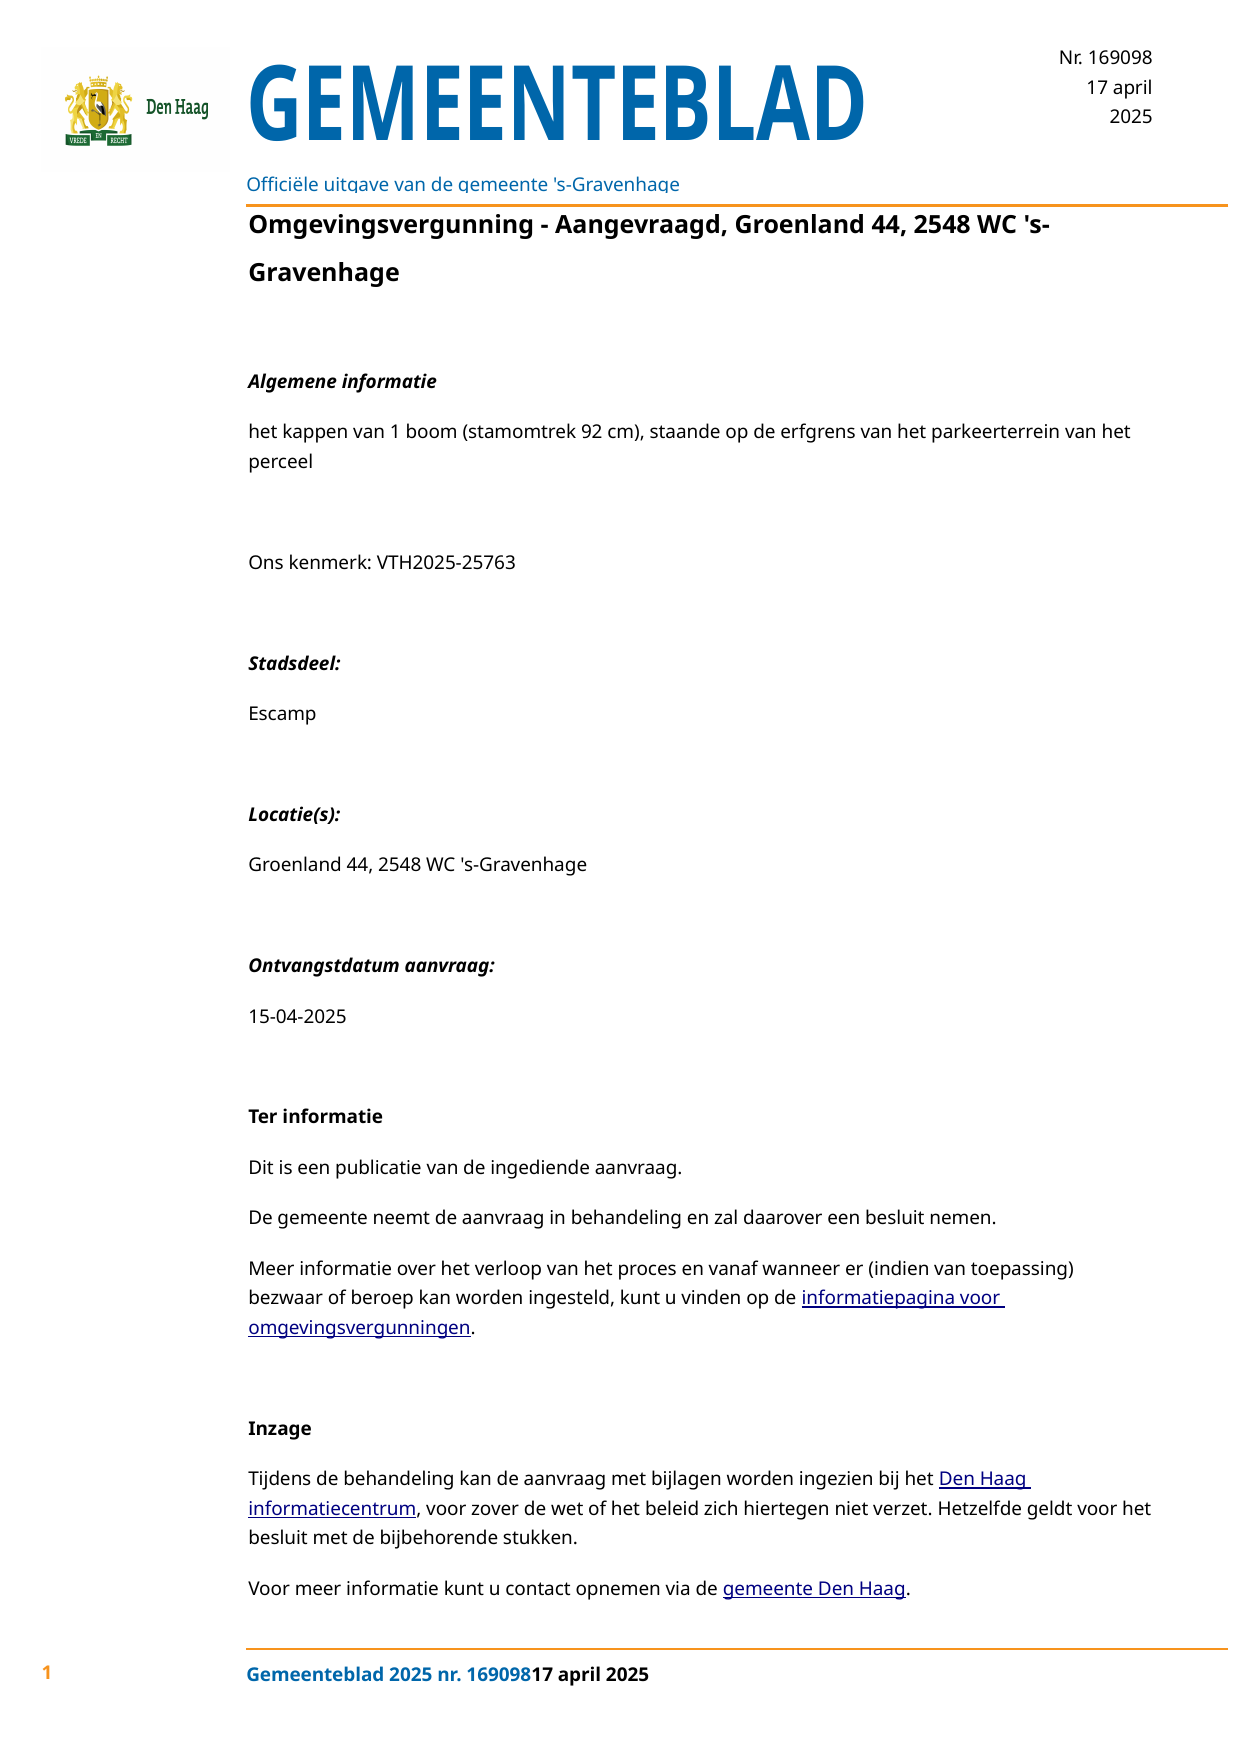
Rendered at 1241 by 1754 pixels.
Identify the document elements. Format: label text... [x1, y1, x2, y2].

text Ter informatie [248, 1104, 1152, 1129]
text De gemeente neemt de aanvraag in behandeling en zal daarover een besluit nemen. [248, 1204, 1152, 1230]
text Dit is een publicatie van de ingediende aanvraag. [248, 1154, 1152, 1180]
text Meer informatie over het verloop van het proces en vanaf wanneer er (indien van toepassing) bezwaar of beroep kan worden ingesteld, kunt u vinden op de informatiepagina voor omgevingsvergunningen. [248, 1255, 1152, 1340]
text Ontvangstdatum aanvraag: [248, 952, 1152, 978]
text Ons kenmerk: VTH2025-25763 [248, 549, 1152, 575]
text Escamp [248, 700, 1152, 726]
text Voor meer informatie kunt u contact opnemen via de gemeente Den Haag. [248, 1575, 1152, 1601]
text Omgevingsvergunning - Aangevraagd, Groenland 44, 2548 WC 's-Gravenhage [248, 207, 1152, 288]
text Groenland 44, 2548 WC 's-Gravenhage [248, 852, 1152, 877]
text Algemene informatie [248, 368, 1152, 394]
text Locatie(s): [248, 801, 1152, 827]
text Stadsdeel: [248, 650, 1152, 676]
text het kappen van 1 boom (stamomtrek 92 cm), staande op de erfgrens van het parkeerterrein van het perceel [248, 419, 1152, 474]
text 15-04-2025 [248, 1003, 1152, 1029]
text Tijdens de behandeling kan de aanvraag met bijlagen worden ingezien bij het Den Haag informatiecentrum, voor zover de wet of het beleid zich hiertegen niet verzet. Hetzelfde geldt voor het besluit met de bijbehorende stukken. [248, 1465, 1152, 1550]
text Inzage [248, 1415, 1152, 1441]
picture [41, 47, 231, 172]
